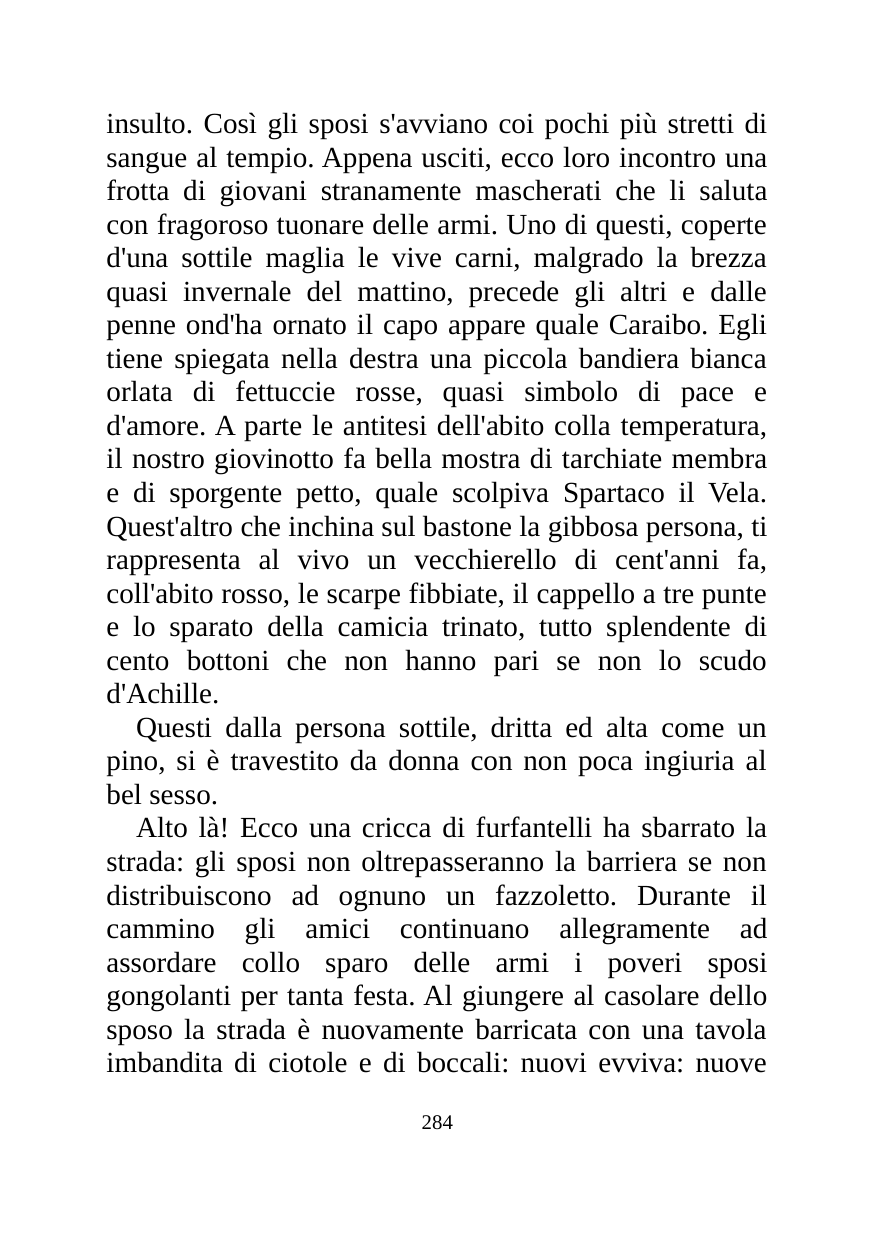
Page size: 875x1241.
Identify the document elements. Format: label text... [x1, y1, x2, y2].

text Alto là! Ecco una cricca di furfantelli ha sbarrato la strada: gli sposi non oltrepasseranno la barriera se non distribuiscono ad ognuno un fazzoletto. Durante il cammino gli amici continuano allegramente ad assordare collo sparo delle armi i poveri sposi gongolanti per tanta festa. Al giungere al casolare dello sposo la strada è nuovamente barricata con una tavola imbandita di ciotole e di boccali: nuovi evviva: nuove [106, 811, 768, 1079]
text Questi dalla persona sottile, dritta ed alta come un pino, si è travestito da donna con non poca ingiuria al bel sesso. [106, 710, 768, 811]
text insulto. Così gli sposi s'avviano coi pochi più stretti di sangue al tempio. Appena usciti, ecco loro incontro una frotta di giovani stranamente mascherati che li saluta con fragoroso tuonare delle armi. Uno di questi, coperte d'una sottile maglia le vive carni, malgrado la brezza quasi invernale del mattino, precede gli altri e dalle penne ond'ha ornato il capo appare quale Caraibo. Egli tiene spiegata nella destra una piccola bandiera bianca orlata di fettuccie rosse, quasi simbolo di pace e d'amore. A parte le antitesi dell'abito colla temperatura, il nostro giovinotto fa bella mostra di tarchiate membra e di sporgente petto, quale scolpiva Spartaco il Vela. Quest'altro che inchina sul bastone la gibbosa persona, ti rappresenta al vivo un vecchierello di cent'anni fa, coll'abito rosso, le scarpe fibbiate, il cappello a tre punte e lo sparato della camicia trinato, tutto splendente di cento bottoni che non hanno pari se non lo scudo d'Achille. [106, 106, 768, 710]
